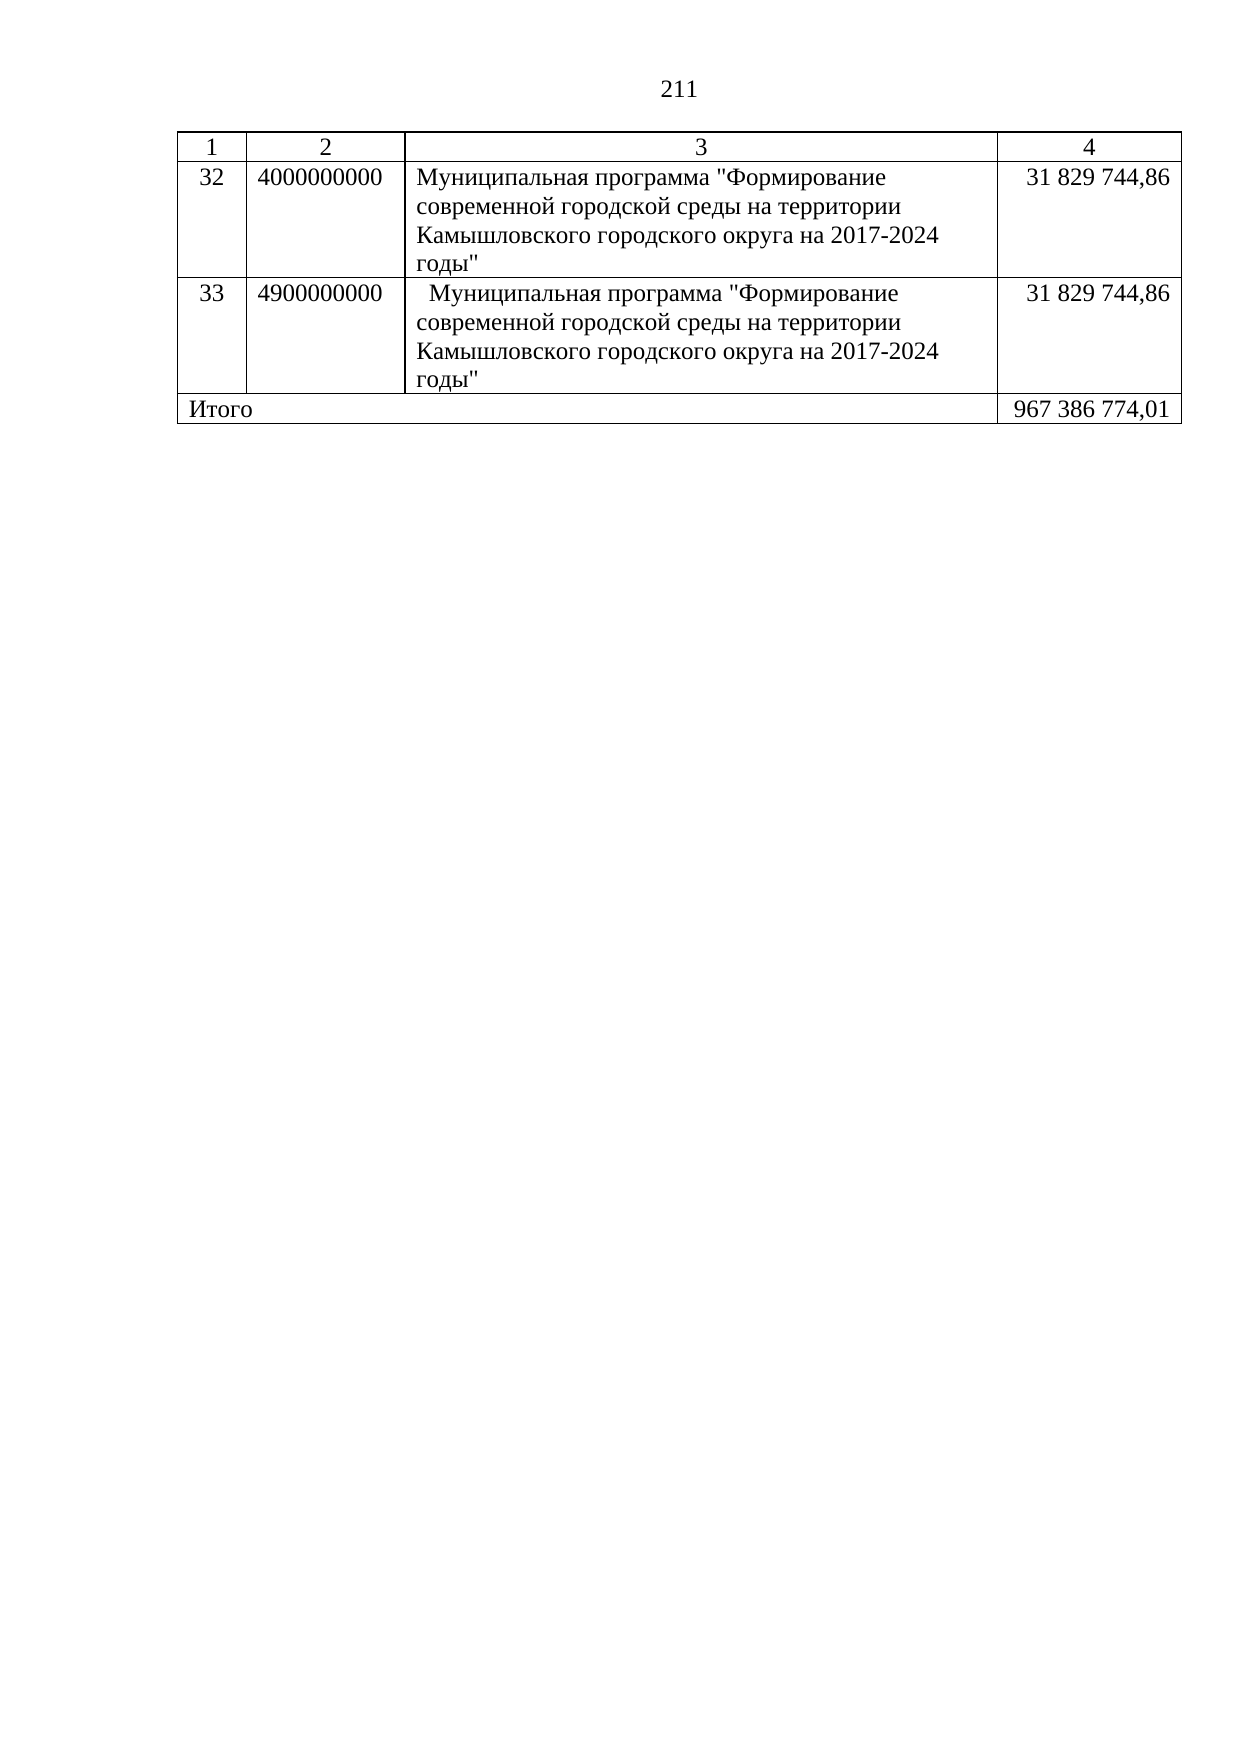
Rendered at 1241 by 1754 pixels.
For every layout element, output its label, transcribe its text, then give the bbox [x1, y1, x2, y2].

table_header 2 [247, 133, 404, 161]
table_cell 31 829 744,86 [998, 278, 1181, 393]
table_cell Итого [178, 394, 997, 423]
table_cell 4000000000 [247, 162, 404, 277]
table_cell Муниципальная программа "Формирование современной городской среды на территории Камышловского городского округа на 2017-2024 годы" [406, 278, 997, 393]
table_cell Муниципальная программа "Формирование современной городской среды на территории Камышловского городского округа на 2017-2024 годы" [406, 162, 997, 277]
table_cell 31 829 744,86 [998, 162, 1181, 277]
table_header 4 [998, 133, 1181, 161]
table_header 1 [178, 133, 246, 161]
table_cell 4900000000 [247, 278, 404, 393]
table_cell 967 386 774,01 [998, 394, 1181, 423]
table_cell 32 [178, 162, 246, 277]
table_header 3 [406, 133, 997, 161]
table_cell 33 [178, 278, 246, 393]
